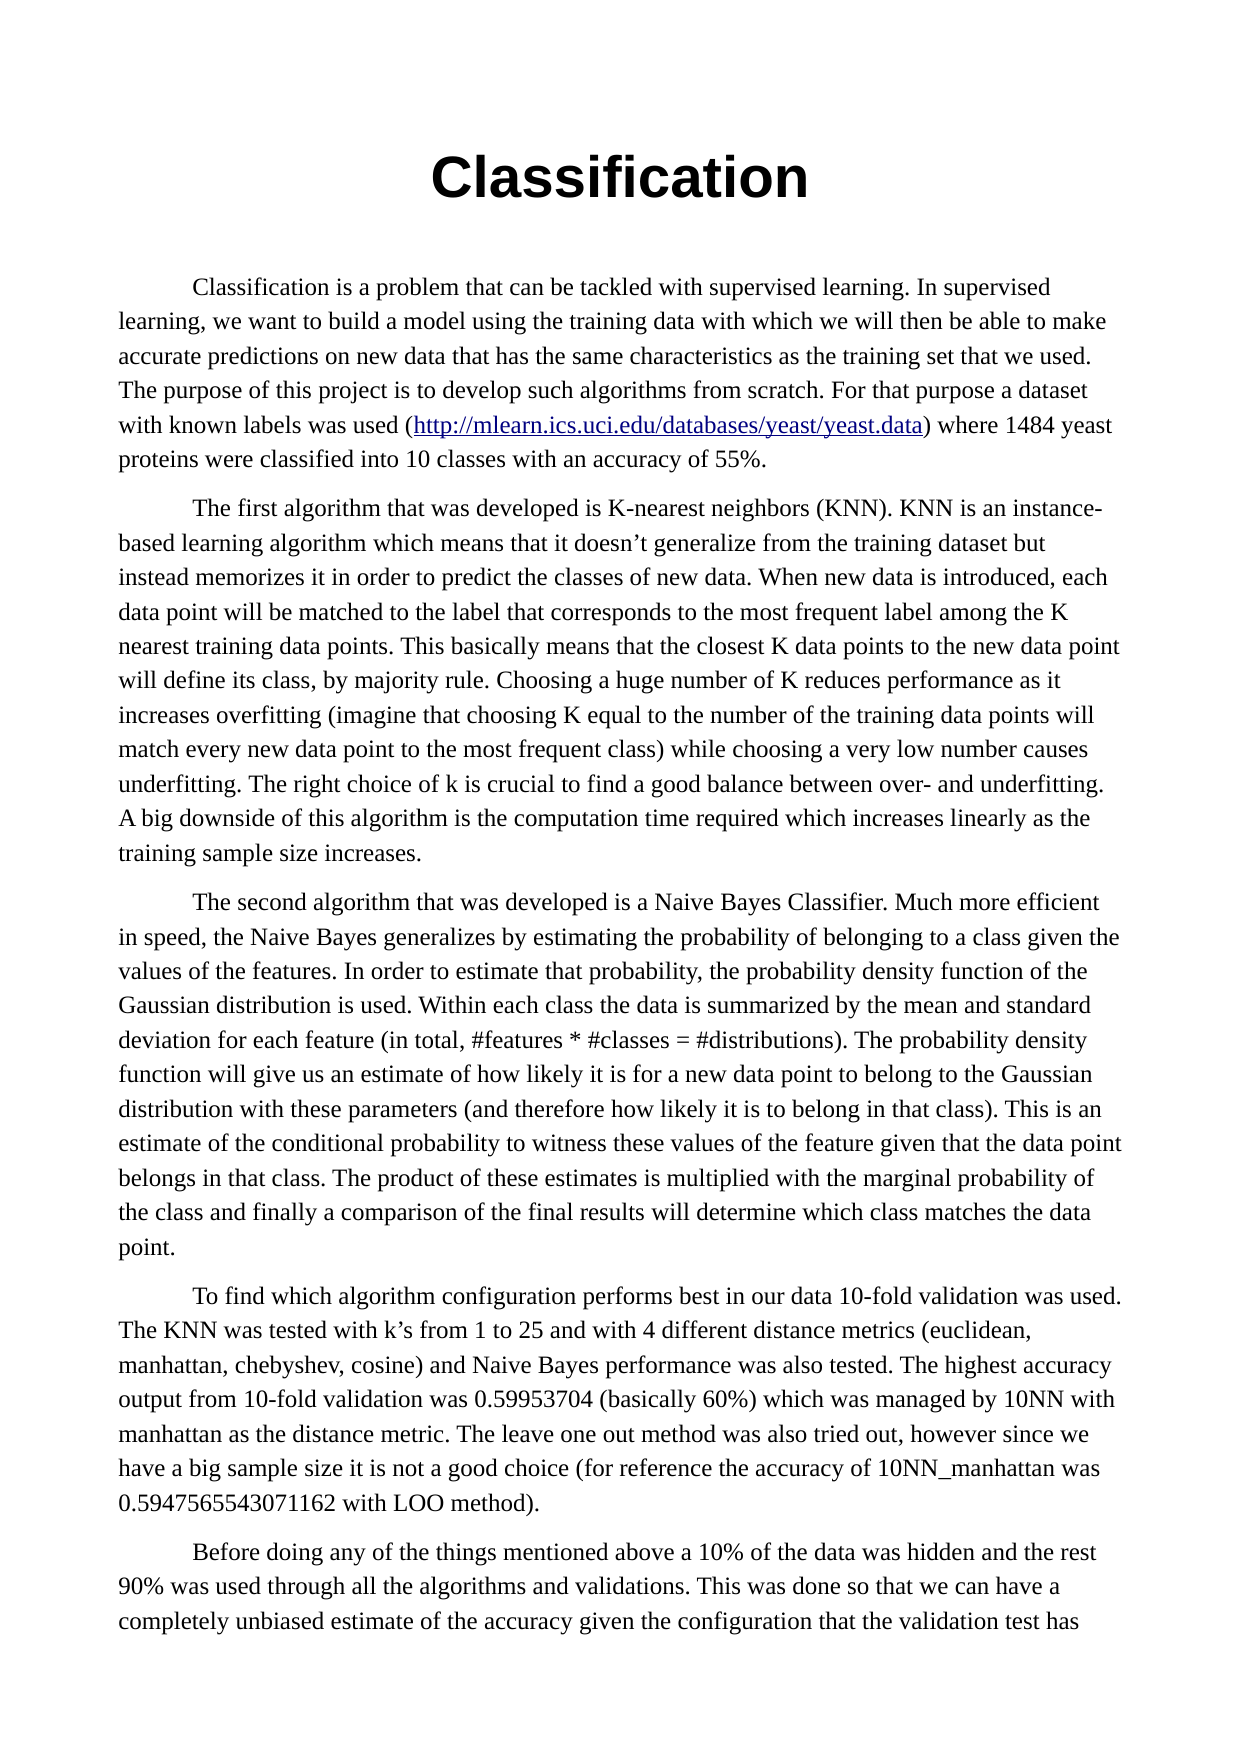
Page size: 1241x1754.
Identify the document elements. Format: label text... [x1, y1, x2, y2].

text The second algorithm that was developed is a Naive Bayes Classifier. Much more efficient in speed, the Naive Bayes generalizes by estimating the probability of belonging to a class given the values of the features. In order to estimate that probability, the probability density function of the Gaussian distribution is used. Within each class the data is summarized by the mean and standard deviation for each feature (in total, #features * #classes = #distributions). The probability density function will give us an estimate of how likely it is for a new data point to belong to the Gaussian distribution with these parameters (and therefore how likely it is to belong in that class). This is an estimate of the conditional probability to witness these values of the feature given that the data point belongs in that class. The product of these estimates is multiplied with the marginal probability of the class and finally a comparison of the final results will determine which class matches the data point. [118, 887, 1122, 1261]
text Classification is a problem that can be tackled with supervised learning. In supervised learning, we want to build a model using the training data with which we will then be able to make accurate predictions on new data that has the same characteristics as the training set that we used. The purpose of this project is to develop such algorithms from scratch. For that purpose a dataset with known labels was used (http://mlearn.ics.uci.edu/databases/yeast/yeast.data) where 1484 yeast proteins were classified into 10 classes with an accuracy of 55%. [118, 272, 1122, 473]
text To find which algorithm configuration performs best in our data 10-fold validation was used. The KNN was tested with k’s from 1 to 25 and with 4 different distance metrics (euclidean, manhattan, chebyshev, cosine) and Naive Bayes performance was also tested. The highest accuracy output from 10-fold validation was 0.59953704 (basically 60%) which was managed by 10NN with manhattan as the distance metric. The leave one out method was also tried out, however since we have a big sample size it is not a good choice (for reference the accuracy of 10NN_manhattan was 0.5947565543071162 with LOO method). [118, 1281, 1122, 1517]
text The first algorithm that was developed is K-nearest neighbors (KNN). KNN is an instance-based learning algorithm which means that it doesn’t generalize from the training dataset but instead memorizes it in order to predict the classes of new data. When new data is introduced, each data point will be matched to the label that corresponds to the most frequent label among the K nearest training data points. This basically means that the closest K data points to the new data point will define its class, by majority rule. Choosing a huge number of K reduces performance as it increases overfitting (imagine that choosing K equal to the number of the training data points will match every new data point to the most frequent class) while choosing a very low number causes underfitting. The right choice of k is crucial to find a good balance between over- and underfitting. A big downside of this algorithm is the computation time required which increases linearly as the training sample size increases. [118, 493, 1122, 867]
text Before doing any of the things mentioned above a 10% of the data was hidden and the rest 90% was used through all the algorithms and validations. This was done so that we can have a completely unbiased estimate of the accuracy given the configuration that the validation test has [118, 1537, 1122, 1634]
title Classification [118, 143, 1122, 210]
